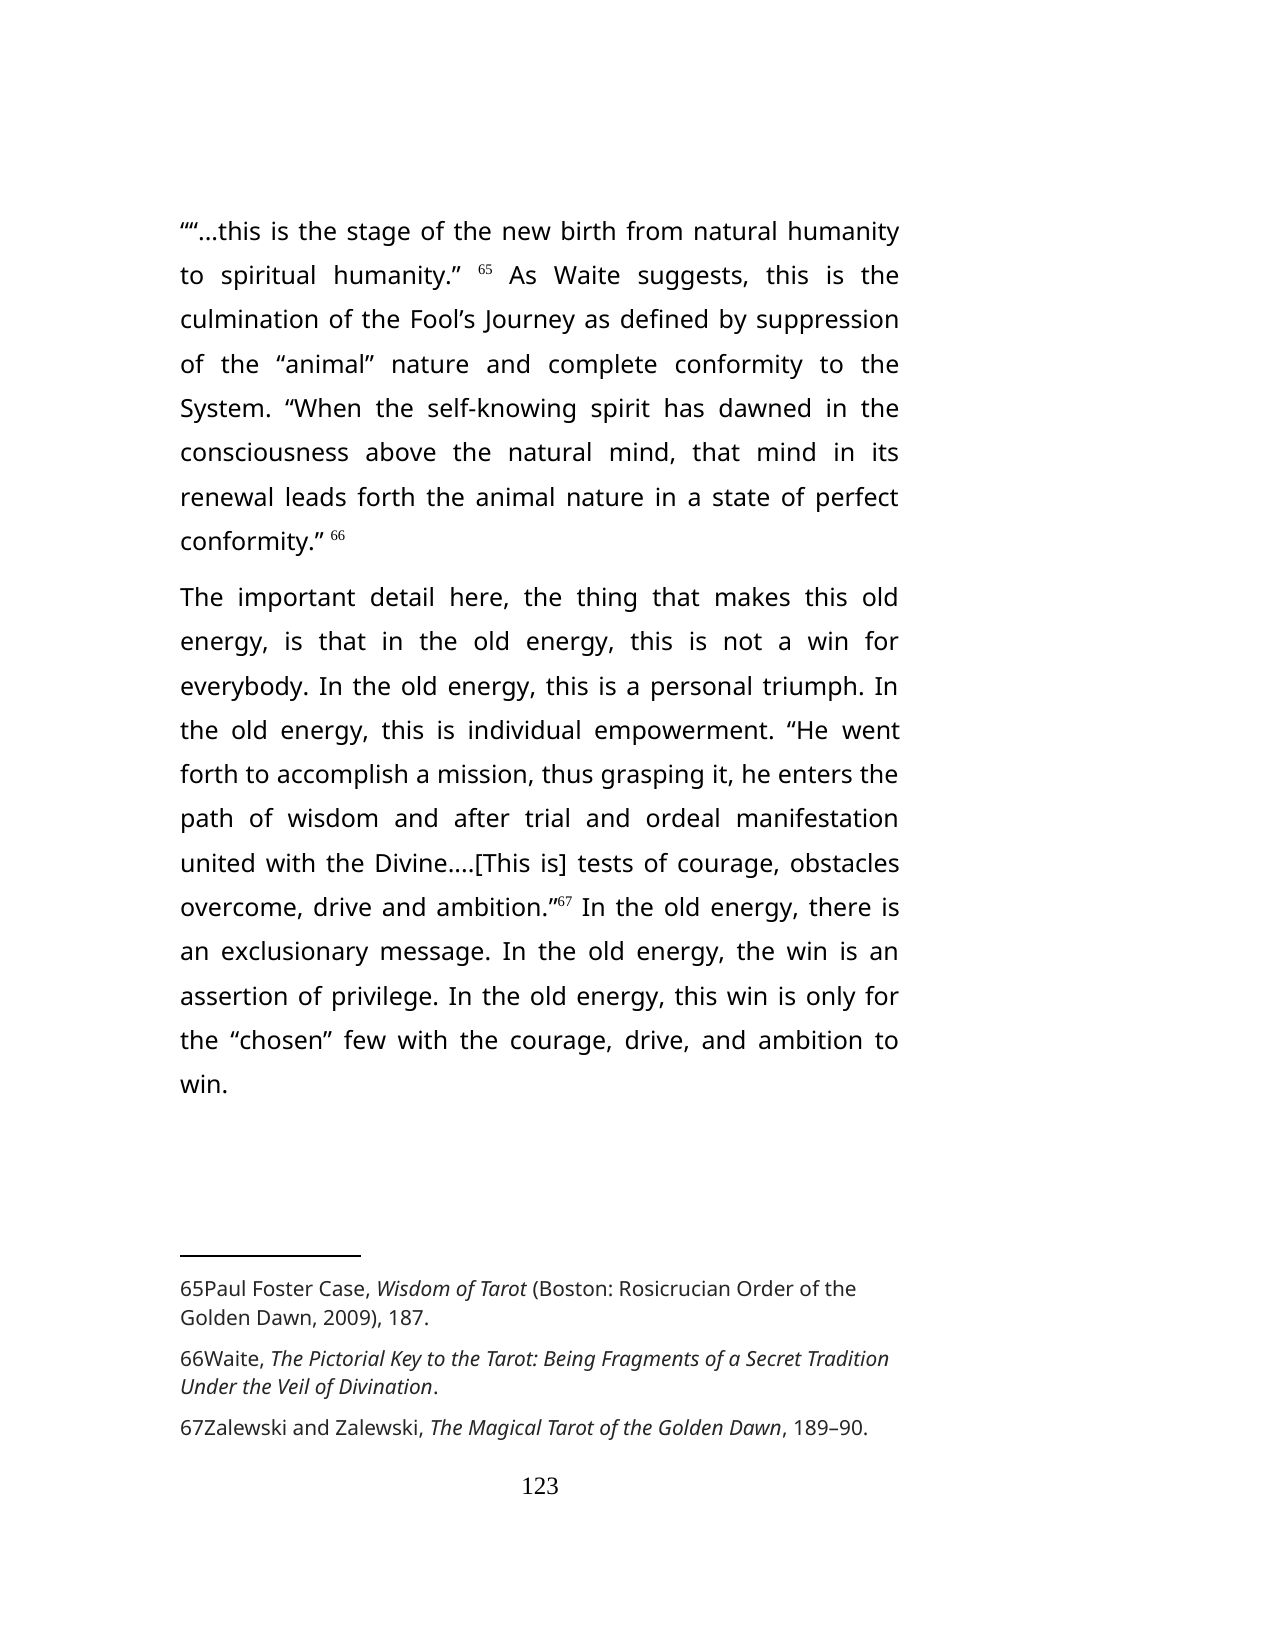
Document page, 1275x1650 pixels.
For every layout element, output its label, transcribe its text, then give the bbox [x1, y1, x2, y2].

text Paul Foster Case, Wisdom of Tarot (Boston: Rosicrucian Order of the Golden Dawn, 2009), 187. [180, 1274, 900, 1331]
text Waite, The Pictorial Key to the Tarot: Being Fragments of a Secret Tradition Under the Veil of Divination. [180, 1344, 900, 1401]
text ““...this is the stage of the new birth from natural humanity to spiritual humanity.” As Waite suggests, this is the culmination of the Fool’s Journey as defined by suppression of the “animal” nature and complete conformity to the System. “When the self-knowing spirit has dawned in the consciousness above the natural mind, that mind in its renewal leads forth the animal nature in a state of perfect conformity.” [180, 213, 900, 557]
text The important detail here, the thing that makes this old energy, is that in the old energy, this is not a win for everybody. In the old energy, this is a personal triumph. In the old energy, this is individual empowerment. “He went forth to accomplish a mission, thus grasping it, he enters the path of wisdom and after trial and ordeal manifestation united with the Divine....[This is] tests of courage, obstacles overcome, drive and ambition.” In the old energy, there is an exclusionary message. In the old energy, the win is an assertion of privilege. In the old energy, this win is only for the “chosen” few with the courage, drive, and ambition to win. [180, 580, 900, 1101]
